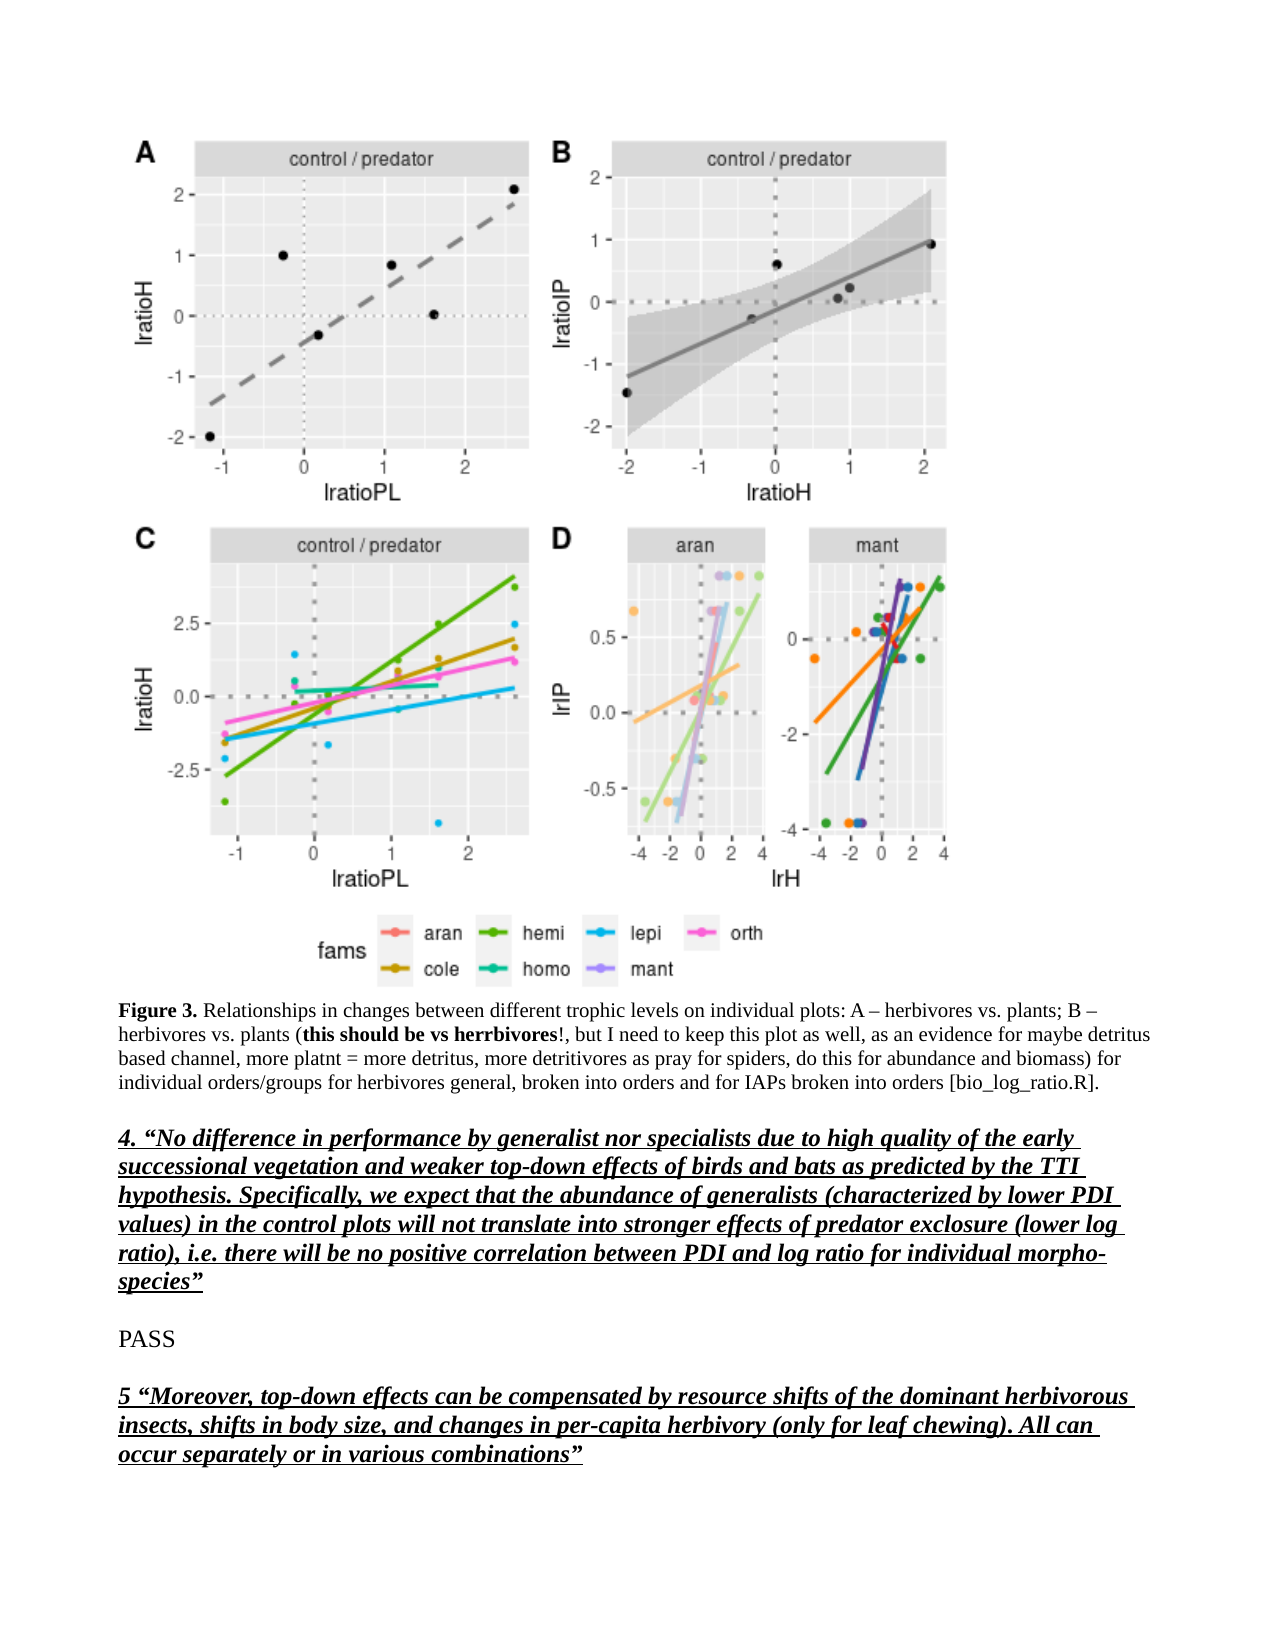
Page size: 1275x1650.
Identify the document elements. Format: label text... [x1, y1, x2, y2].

text 4. “No difference in performance by generalist nor specialists due to high quality of the early successional vegetation and weaker top-down effects of birds and bats as predicted by the TTI hypothesis. Specifically, we expect that the abundance of generalists (characterized by lower PDI values) in the control plots will not translate into stronger effects of predator exclosure (lower log ratio), i.e. there will be no positive correlation between PDI and log ratio for individual morpho-species” [118, 1123, 1157, 1295]
picture [124, 130, 958, 998]
text Figure 3. Relationships in changes between different trophic levels on individual plots: A – herbivores vs. plants; B – herbivores vs. plants (this should be vs herrbivores!, but I need to keep this plot as well, as an evidence for maybe detritus based channel, more platnt = more detritus, more detritivores as pray for spiders, do this for abundance and biomass) for individual orders/groups for herbivores general, broken into orders and for IAPs broken into orders [bio_log_ratio.R]. [118, 118, 1157, 1094]
text PASS [118, 1324, 1157, 1353]
text 5 “Moreover, top-down effects can be compensated by resource shifts of the dominant herbivorous insects, shifts in body size, and changes in per-capita herbivory (only for leaf chewing). All can occur separately or in various combinations” [118, 1381, 1157, 1468]
